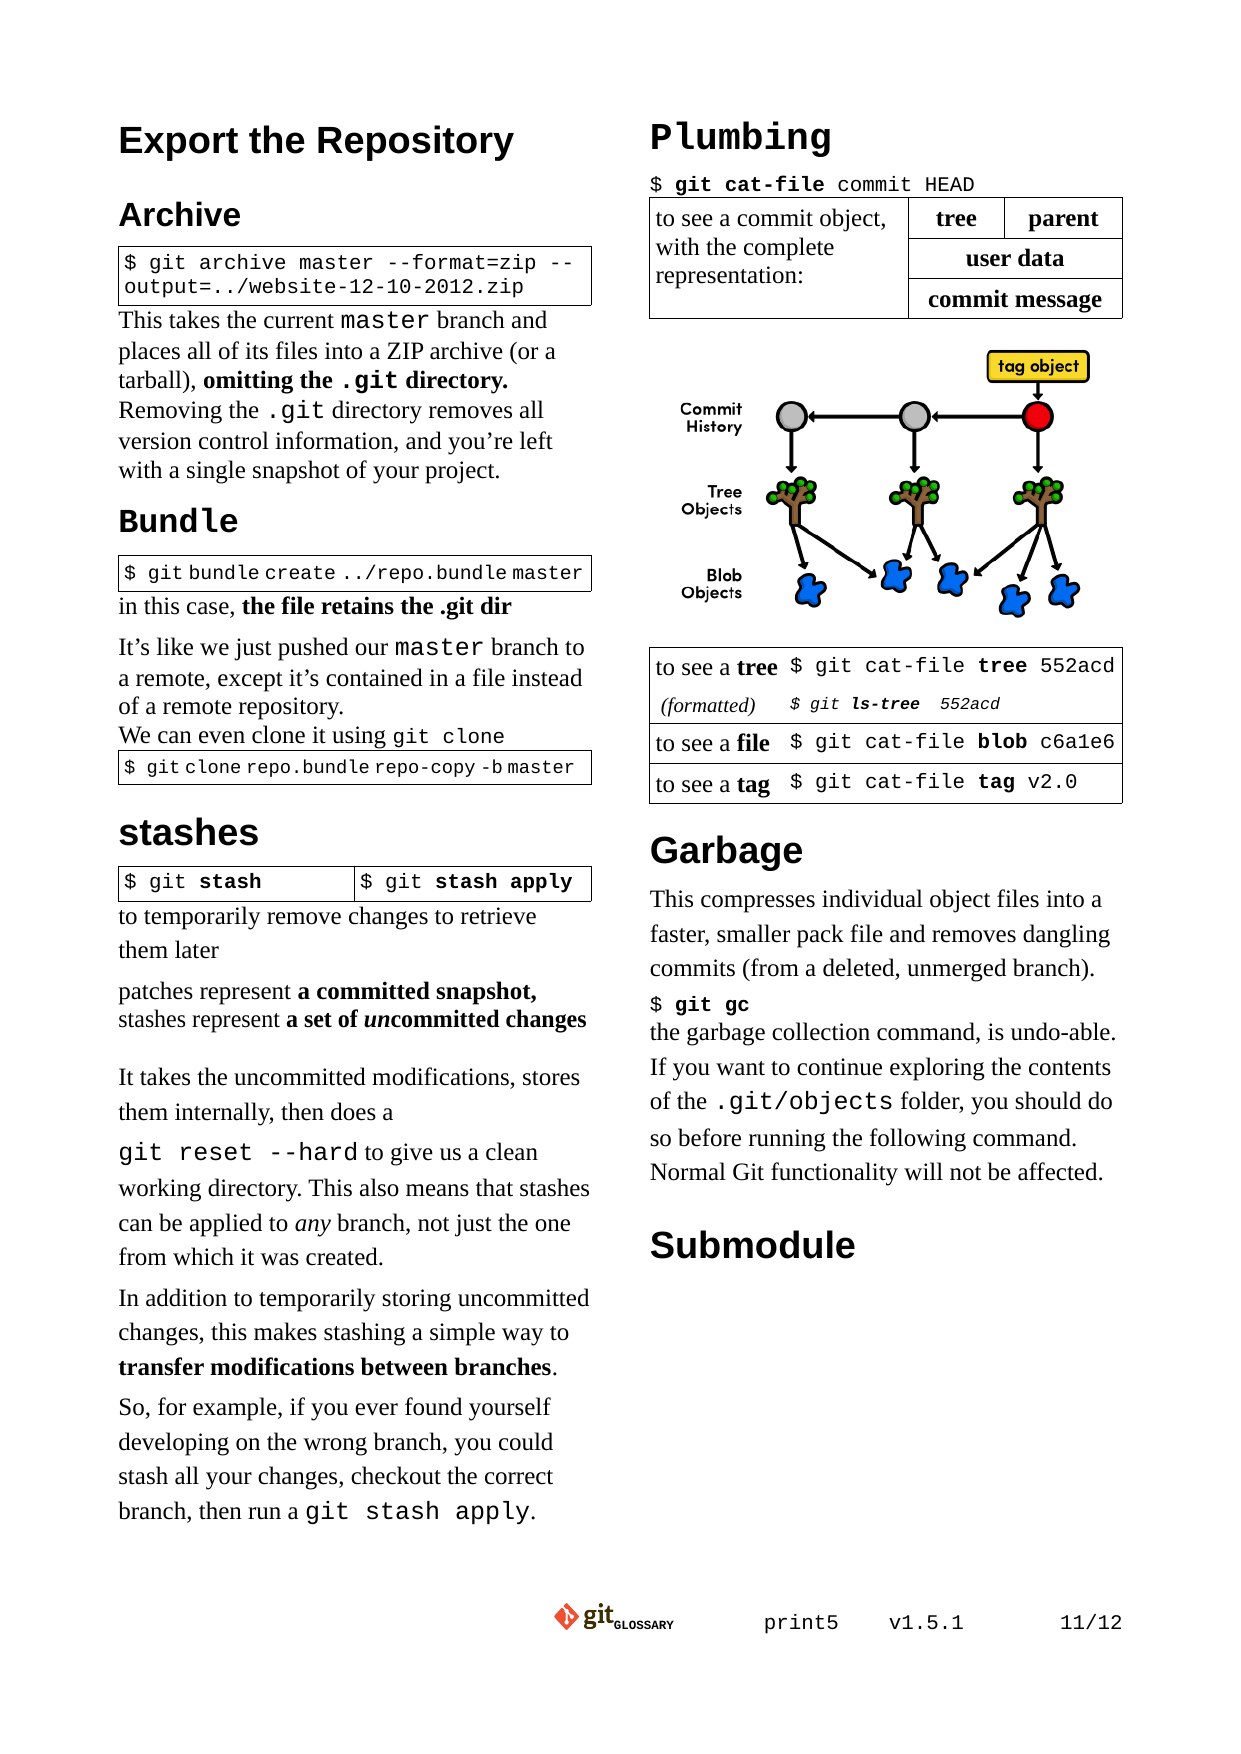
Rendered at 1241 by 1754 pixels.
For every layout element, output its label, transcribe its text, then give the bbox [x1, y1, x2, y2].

text In addition to temporarily storing uncommitted changes, this makes stashing a simple way to transfer modifications between branches. [118, 1283, 591, 1381]
table_cell $ git cat-file tree 552acd [784, 648, 1122, 687]
table_cell $ git cat-file tag v2.0 [784, 764, 1122, 803]
text This takes the current master branch and places all of its files into a ZIP archive (or a tarball), omitting the .git directory. Removing the .git directory removes all version control information, and you’re left with a single snapshot of your project. [118, 306, 591, 484]
text patches represent a committed snapshot, [118, 976, 591, 1004]
subtitle Bundle [118, 505, 591, 543]
table_header parent [1005, 198, 1122, 237]
text $ git cat-file commit HEAD [649, 173, 1122, 197]
table_cell to see a tag [650, 764, 784, 803]
table_header $ git stash [119, 867, 354, 901]
subtitle Garbage [649, 828, 1122, 872]
text git reset --hard to give us a clean working directory. This also means that stashes can be applied to any branch, not just the one from which it was created. [118, 1137, 591, 1271]
subtitle stashes [118, 809, 591, 853]
text the garbage collection command, is undo-able. If you want to continue exploring the contents of the .git/objects folder, you should do so before running the following command. Normal Git functionality will not be affected. [649, 1017, 1122, 1186]
text So, for example, if you ever found yourself developing on the wrong branch, you could stash all your changes, checkout the correct branch, then run a git stash apply. [118, 1392, 591, 1527]
table_header $ git clone repo.bundle repo-copy -b master [119, 751, 591, 784]
table_cell to see a file [650, 724, 784, 763]
text It takes the uncommitted modifications, stores them internally, then does a [118, 1062, 591, 1125]
table_header tree [909, 198, 1004, 237]
table_header to see a commit object, with the complete representation: [650, 198, 908, 318]
text This compresses individual object files into a faster, smaller pack file and removes dangling commits (from a deleted, unmerged branch). [649, 884, 1122, 982]
table_header $ git archive master --format=zip --output=../website-12-10-2012.zip [119, 247, 591, 305]
subtitle Submodule [649, 1223, 1122, 1266]
text $ git gc [649, 994, 1122, 1017]
picture [554, 1603, 614, 1630]
subtitle Export the Repository [118, 118, 591, 162]
subtitle Archive [118, 195, 591, 234]
subtitle Plumbing [649, 118, 1122, 161]
table_cell to see a tree [650, 648, 784, 687]
text It’s like we just pushed our master branch to a remote, except it’s contained in a file instead of a remote repository. [118, 632, 591, 720]
table_cell user data [909, 239, 1122, 278]
table_header $ git bundle create ../repo.bundle master [119, 556, 591, 591]
table_header $ git stash apply [355, 867, 591, 901]
text in this case, the file retains the .git dir [118, 592, 591, 620]
table_cell [650, 319, 1122, 647]
table_cell $ git cat-file blob c6a1e6 [784, 724, 1122, 763]
table_cell (formatted) [650, 687, 784, 722]
text stashes represent a set of uncommitted changes [118, 1004, 591, 1033]
picture [655, 323, 1117, 641]
table_cell commit message [909, 279, 1122, 318]
text We can even clone it using git clone [118, 720, 591, 750]
table_cell $ git ls-tree 552acd [784, 687, 1122, 722]
text to temporarily remove changes to retrieve them later [118, 902, 591, 964]
